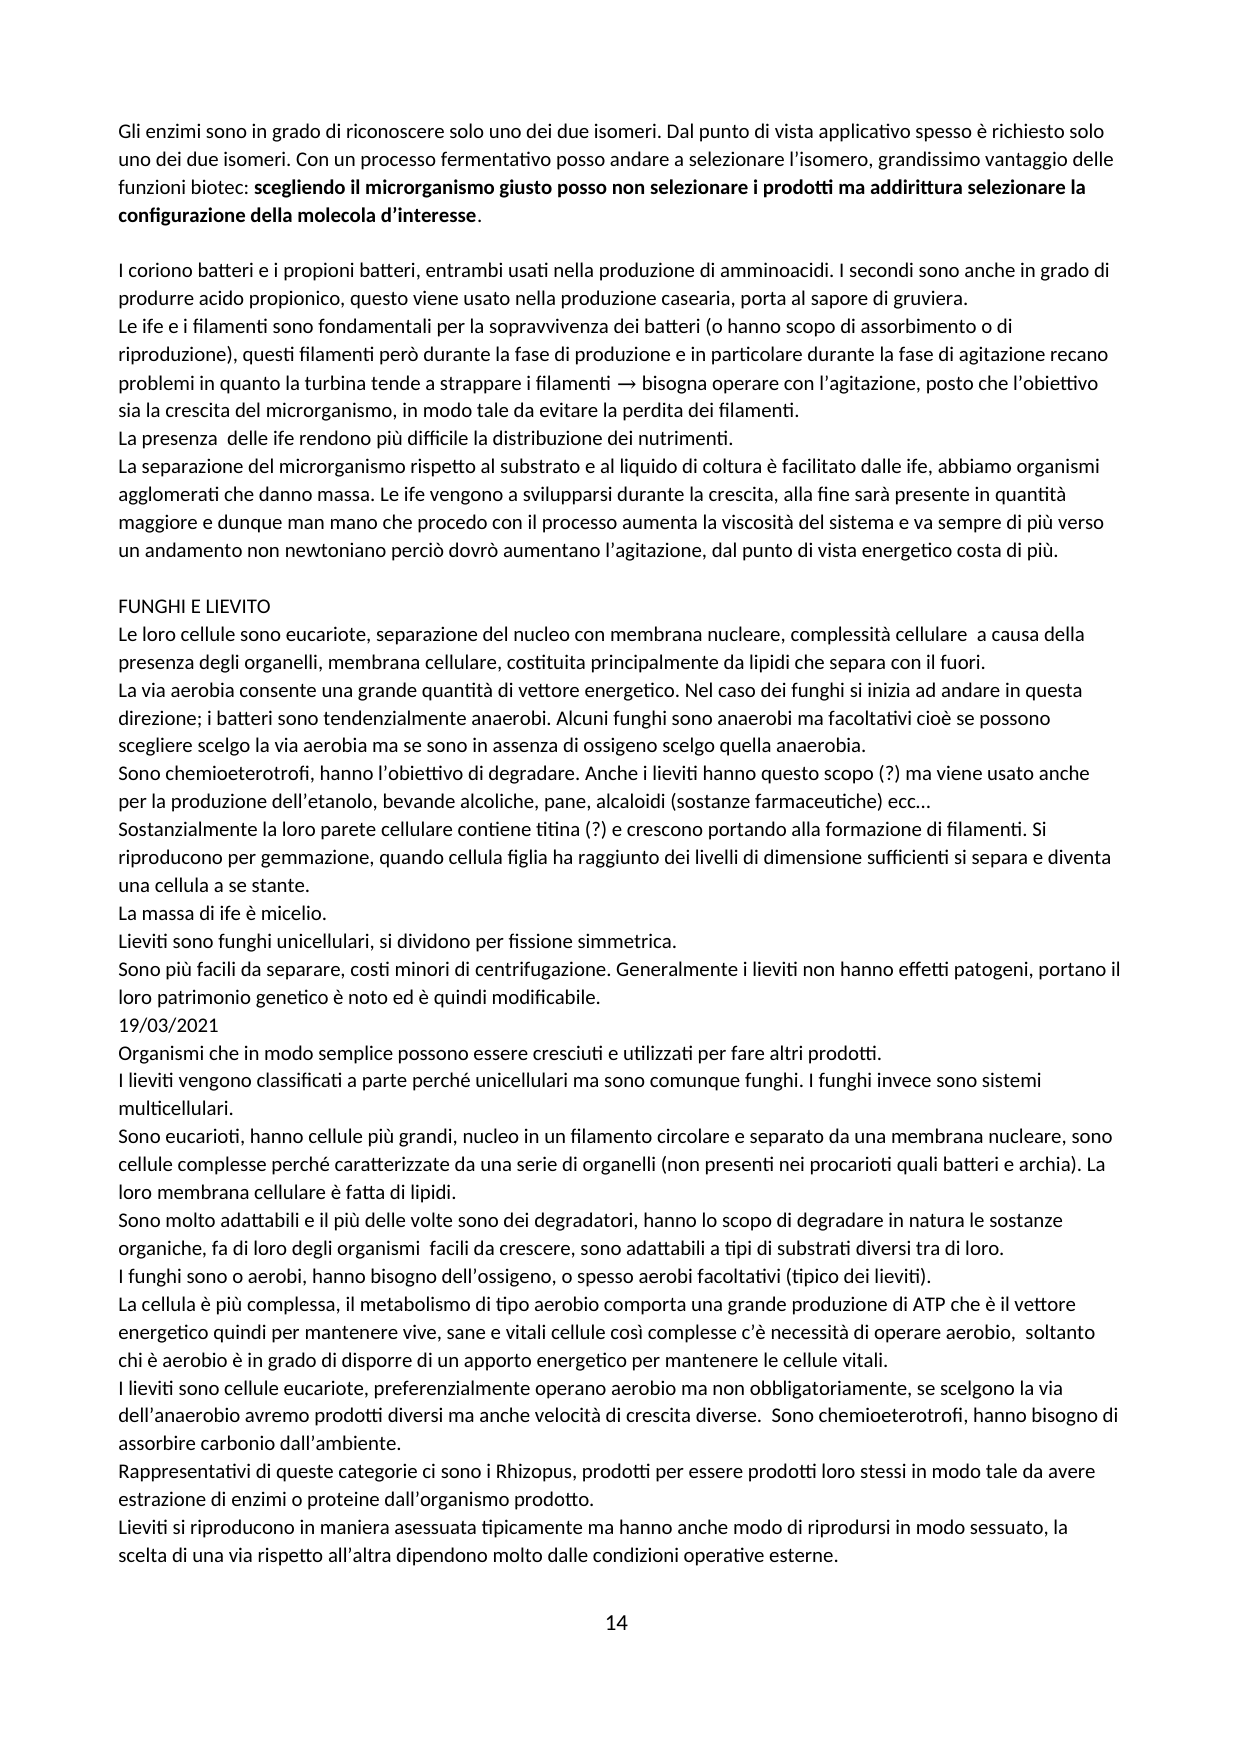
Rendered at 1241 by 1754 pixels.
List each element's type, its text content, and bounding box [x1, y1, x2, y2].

text Sono molto adattabili e il più delle volte sono dei degradatori, hanno lo scopo di degradare in natura le sostanze organiche, fa di loro degli organismi facili da crescere, sono adattabili a tipi di substrati diversi tra di loro. I funghi sono o aerobi, hanno bisogno dell’ossigeno, o spesso aerobi facoltativi (tipico dei lieviti). La cellula è più complessa, il metabolismo di tipo aerobio comporta una grande produzione di ATP che è il vettore energetico quindi per mantenere vive, sane e vitali cellule così complesse c’è necessità di operare aerobio, soltanto chi è aerobio è in grado di disporre di un apporto energetico per mantenere le cellule vitali. I lieviti sono cellule eucariote, preferenzialmente operano aerobio ma non obbligatoriamente, se scelgono la via dell’anaerobio avremo prodotti diversi ma anche velocità di crescita diverse. Sono chemioeterotrofi, hanno bisogno di assorbire carbonio dall’ambiente. Rappresentativi di queste categorie ci sono i Rhizopus, prodotti per essere prodotti loro stessi in modo tale da avere estrazione di enzimi o proteine dall’organismo prodotto. Lieviti si riproducono in maniera asessuata tipicamente ma hanno anche modo di riprodursi in modo sessuato, la scelta di una via rispetto all’altra dipendono molto dalle condizioni operative esterne. [118, 1207, 1122, 1568]
text Gli enzimi sono in grado di riconoscere solo uno dei due isomeri. Dal punto di vista applicativo spesso è richiesto solo uno dei due isomeri. Con un processo fermentativo posso andare a selezionare l’isomero, grandissimo vantaggio delle funzioni biotec: scegliendo il microrganismo giusto posso non selezionare i prodotti ma addirittura selezionare la configurazione della molecola d’interesse. I coriono batteri e i propioni batteri, entrambi usati nella produzione di amminoacidi. I secondi sono anche in grado di produrre acido propionico, questo viene usato nella produzione casearia, porta al sapore di gruviera. Le ife e i filamenti sono fondamentali per la sopravvivenza dei batteri (o hanno scopo di assorbimento o di riproduzione), questi filamenti però durante la fase di produzione e in particolare durante la fase di agitazione recano problemi in quanto la turbina tende a strappare i filamenti → bisogna operare con l’agitazione, posto che l’obiettivo sia la crescita del microrganismo, in modo tale da evitare la perdita dei filamenti. La presenza delle ife rendono più difficile la distribuzione dei nutrimenti. La separazione del microrganismo rispetto al substrato e al liquido di coltura è facilitato dalle ife, abbiamo organismi agglomerati che danno massa. Le ife vengono a svilupparsi durante la crescita, alla fine sarà presente in quantità maggiore e dunque man mano che procedo con il processo aumenta la viscosità del sistema e va sempre di più verso un andamento non newtoniano perciò dovrò aumentano l’agitazione, dal punto di vista energetico costa di più. FUNGHI E LIEVITO Le loro cellule sono eucariote, separazione del nucleo con membrana nucleare, complessità cellulare a causa della presenza degli organelli, membrana cellulare, costituita principalmente da lipidi che separa con il fuori. La via aerobia consente una grande quantità di vettore energetico. Nel caso dei funghi si inizia ad andare in questa direzione; i batteri sono tendenzialmente anaerobi. Alcuni funghi sono anaerobi ma facoltativi cioè se possono scegliere scelgo la via aerobia ma se sono in assenza di ossigeno scelgo quella anaerobia. Sono chemioeterotrofi, hanno l’obiettivo di degradare. Anche i lieviti hanno questo scopo (?) ma viene usato anche per la produzione dell’etanolo, bevande alcoliche, pane, alcaloidi (sostanze farmaceutiche) ecc… Sostanzialmente la loro parete cellulare contiene titina (?) e crescono portando alla formazione di filamenti. Si riproducono per gemmazione, quando cellula figlia ha raggiunto dei livelli di dimensione sufficienti si separa e diventa una cellula a se stante. La massa di ife è micelio. Lieviti sono funghi unicellulari, si dividono per fissione simmetrica. Sono più facili da separare, costi minori di centrifugazione. Generalmente i lieviti non hanno effetti patogeni, portano il loro patrimonio genetico è noto ed è quindi modificabile. 19/03/2021 Organismi che in modo semplice possono essere cresciuti e utilizzati per fare altri prodotti. I lieviti vengono classificati a parte perché unicellulari ma sono comunque funghi. I funghi invece sono sistemi multicellulari. Sono eucarioti, hanno cellule più grandi, nucleo in un filamento circolare e separato da una membrana nucleare, sono cellule complesse perché caratterizzate da una serie di organelli (non presenti nei procarioti quali batteri e archia). La loro membrana cellulare è fatta di lipidi. [118, 118, 1122, 1205]
